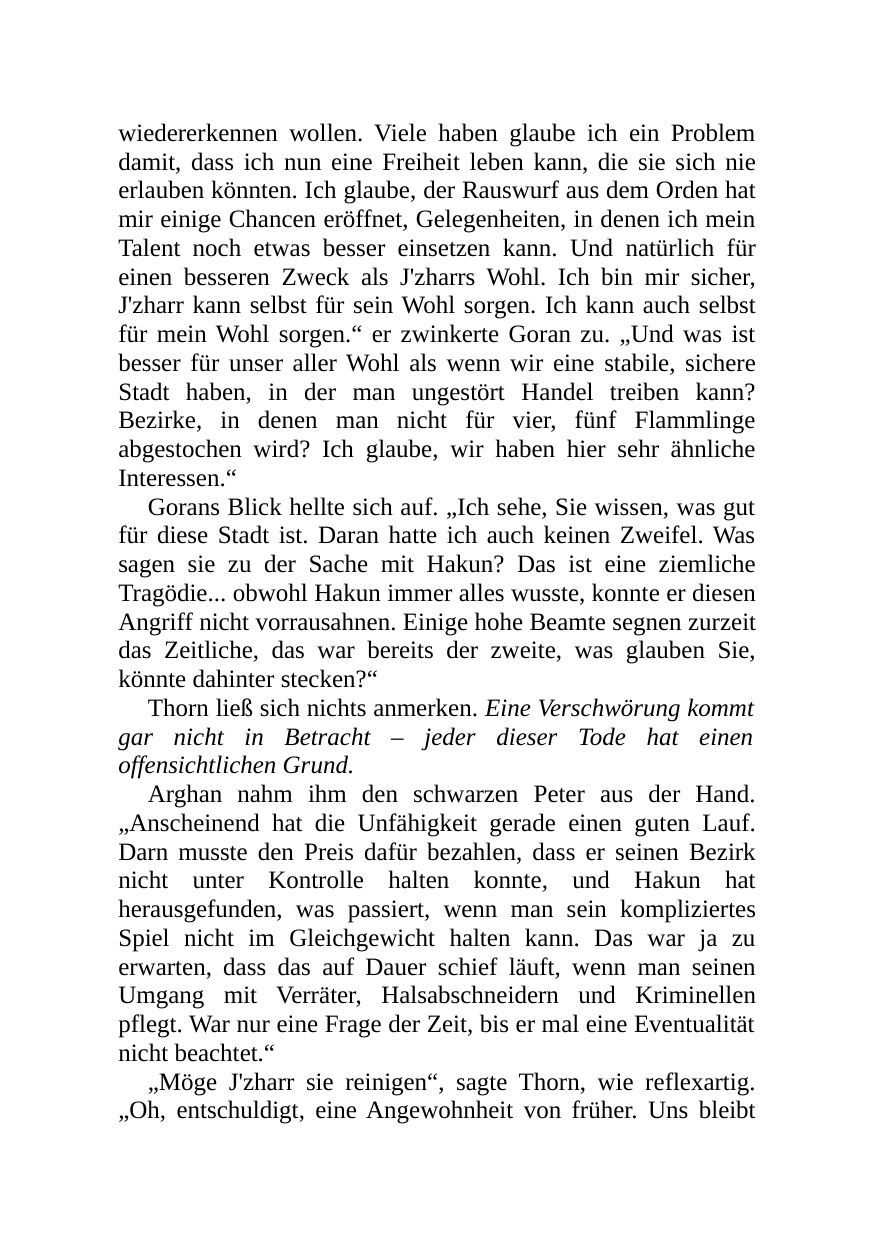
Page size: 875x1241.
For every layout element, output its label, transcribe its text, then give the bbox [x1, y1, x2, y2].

text Gorans Blick hellte sich auf. „Ich sehe, Sie wissen, was gut für diese Stadt ist. Daran hatte ich auch keinen Zweifel. Was sagen sie zu der Sache mit Hakun? Das ist eine ziemliche Tragödie... obwohl Hakun immer alles wusste, konnte er diesen Angriff nicht vorrausahnen. Einige hohe Beamte segnen zurzeit das Zeitliche, das war bereits der zweite, was glauben Sie, könnte dahinter stecken?“ [118, 492, 756, 693]
text wiedererkennen wollen. Viele haben glaube ich ein Problem damit, dass ich nun eine Freiheit leben kann, die sie sich nie erlauben könnten. Ich glaube, der Rauswurf aus dem Orden hat mir einige Chancen eröffnet, Gelegenheiten, in denen ich mein Talent noch etwas besser einsetzen kann. Und natürlich für einen besseren Zweck als J'zharrs Wohl. Ich bin mir sicher, J'zharr kann selbst für sein Wohl sorgen. Ich kann auch selbst für mein Wohl sorgen.“ er zwinkerte Goran zu. „Und was ist besser für unser aller Wohl als wenn wir eine stabile, sichere Stadt haben, in der man ungestört Handel treiben kann? Bezirke, in denen man nicht für vier, fünf Flammlinge abgestochen wird? Ich glaube, wir haben hier sehr ähnliche Interessen.“ [118, 118, 756, 492]
text Thorn ließ sich nichts anmerken. Eine Verschwörung kommt gar nicht in Betracht – jeder dieser Tode hat einen offensichtlichen Grund. [118, 693, 756, 779]
text Arghan nahm ihm den schwarzen Peter aus der Hand. „Anscheinend hat die Unfähigkeit gerade einen guten Lauf. Darn musste den Preis dafür bezahlen, dass er seinen Bezirk nicht unter Kontrolle halten konnte, und Hakun hat herausgefunden, was passiert, wenn man sein kompliziertes Spiel nicht im Gleichgewicht halten kann. Das war ja zu erwarten, dass das auf Dauer schief läuft, wenn man seinen Umgang mit Verräter, Halsabschneidern und Kriminellen pflegt. War nur eine Frage der Zeit, bis er mal eine Eventualität nicht beachtet.“ [118, 779, 756, 1067]
text „Möge J'zharr sie reinigen“, sagte Thorn, wie reflexartig. „Oh, entschuldigt, eine Angewohnheit von früher. Uns bleibt [118, 1067, 756, 1124]
